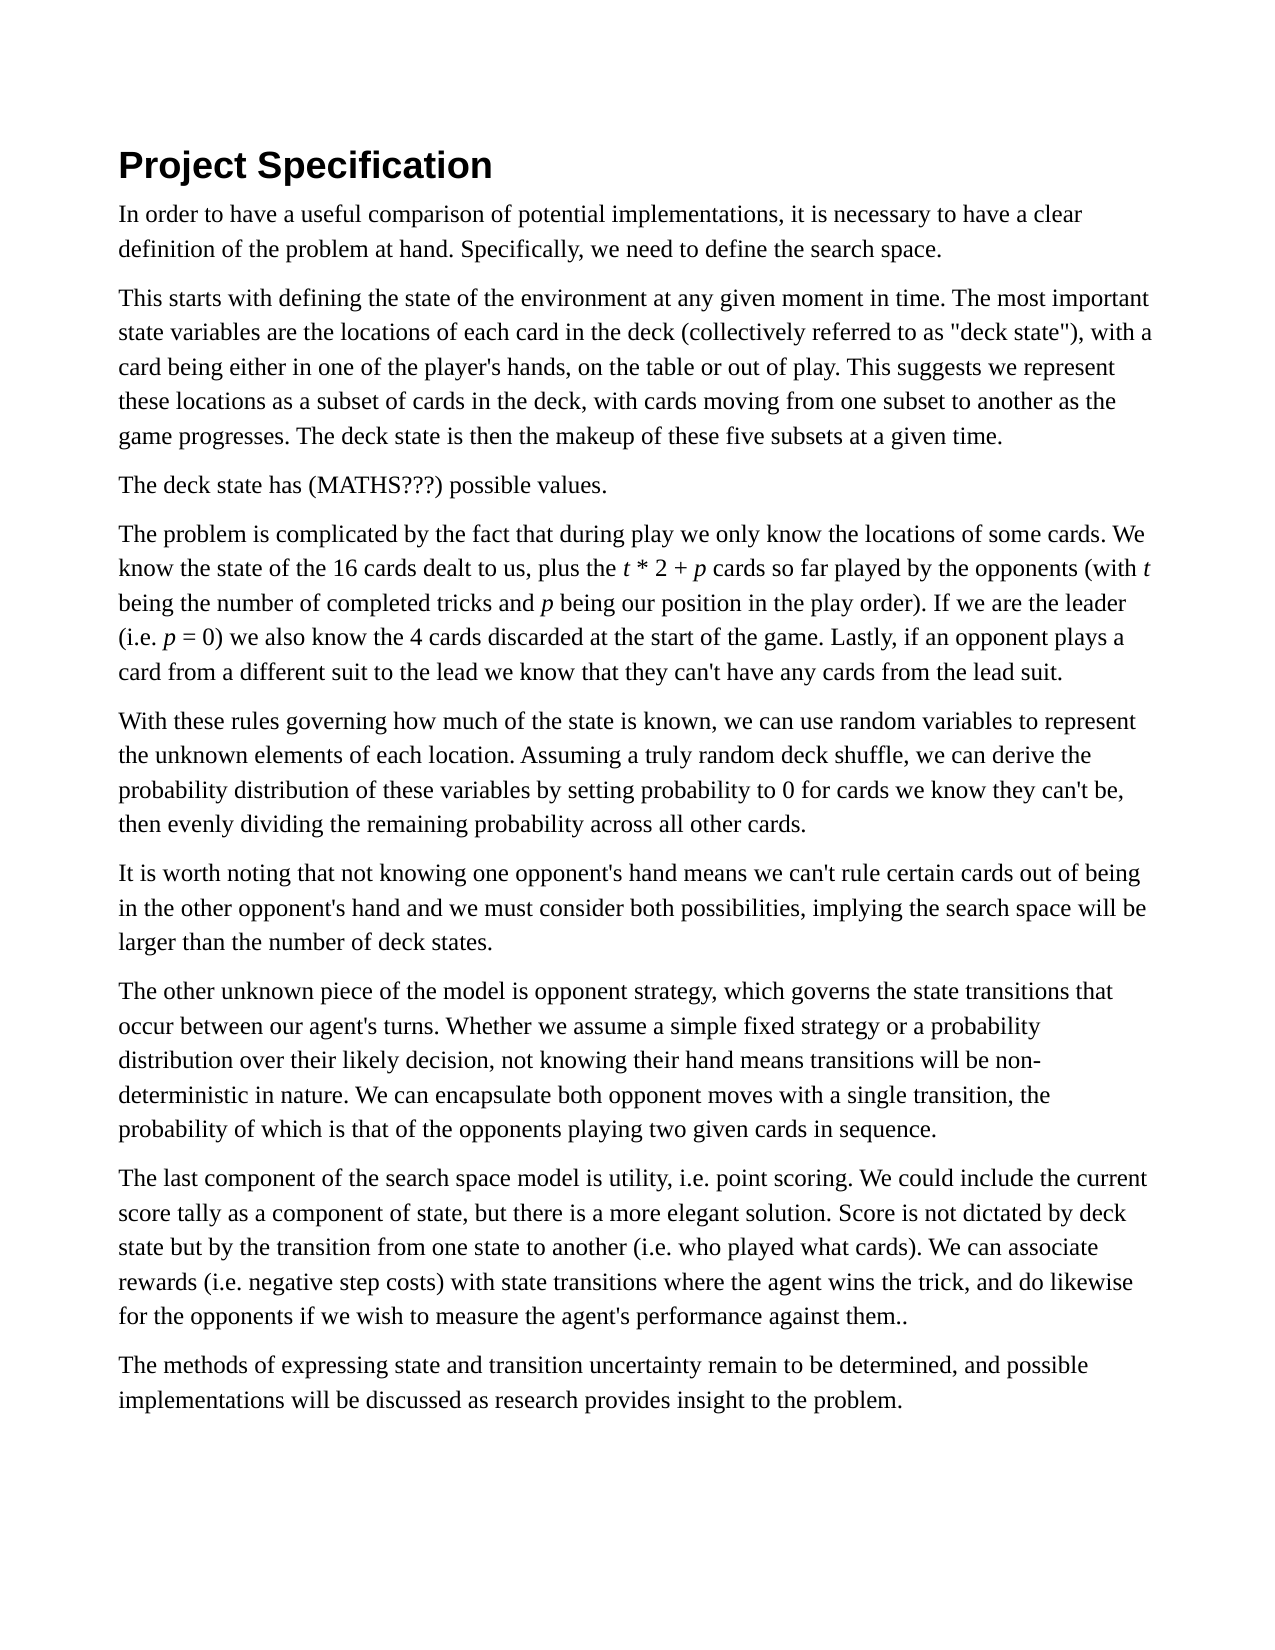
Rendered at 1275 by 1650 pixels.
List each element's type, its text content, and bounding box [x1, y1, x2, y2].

text The methods of expressing state and transition uncertainty remain to be determined, and possible implementations will be discussed as research provides insight to the problem. [118, 1350, 1157, 1413]
text The last component of the search space model is utility, i.e. point scoring. We could include the current score tally as a component of state, but there is a more elegant solution. Score is not dictated by deck state but by the transition from one state to another (i.e. who played what cards). We can associate rewards (i.e. negative step costs) with state transitions where the agent wins the trick, and do likewise for the opponents if we wish to measure the agent's performance against them.. [118, 1163, 1157, 1330]
text In order to have a useful comparison of potential implementations, it is necessary to have a clear definition of the problem at hand. Specifically, we need to define the search space. [118, 199, 1157, 262]
subtitle Project Specification [118, 143, 1157, 187]
text The other unknown piece of the model is opponent strategy, which governs the state transitions that occur between our agent's turns. Whether we assume a simple fixed strategy or a probability distribution over their likely decision, not knowing their hand means transitions will be non-deterministic in nature. We can encapsulate both opponent moves with a single transition, the probability of which is that of the opponents playing two given cards in sequence. [118, 976, 1157, 1143]
text With these rules governing how much of the state is known, we can use random variables to represent the unknown elements of each location. Assuming a truly random deck shuffle, we can derive the probability distribution of these variables by setting probability to 0 for cards we know they can't be, then evenly dividing the remaining probability across all other cards. [118, 706, 1157, 838]
text This starts with defining the state of the environment at any given moment in time. The most important state variables are the locations of each card in the deck (collectively referred to as "deck state"), with a card being either in one of the player's hands, on the table or out of play. This suggests we represent these locations as a subset of cards in the deck, with cards moving from one subset to another as the game progresses. The deck state is then the makeup of these five subsets at a given time. [118, 283, 1157, 449]
text The problem is complicated by the fact that during play we only know the locations of some cards. We know the state of the 16 cards dealt to us, plus the t * 2 + p cards so far played by the opponents (with t being the number of completed tricks and p being our position in the play order). If we are the leader (i.e. p = 0) we also know the 4 cards discarded at the start of the game. Lastly, if an opponent plays a card from a different suit to the lead we know that they can't have any cards from the lead suit. [118, 519, 1157, 686]
text The deck state has (MATHS???) possible values. [118, 470, 1157, 498]
text It is worth noting that not knowing one opponent's hand means we can't rule certain cards out of being in the other opponent's hand and we must consider both possibilities, implying the search space will be larger than the number of deck states. [118, 858, 1157, 956]
